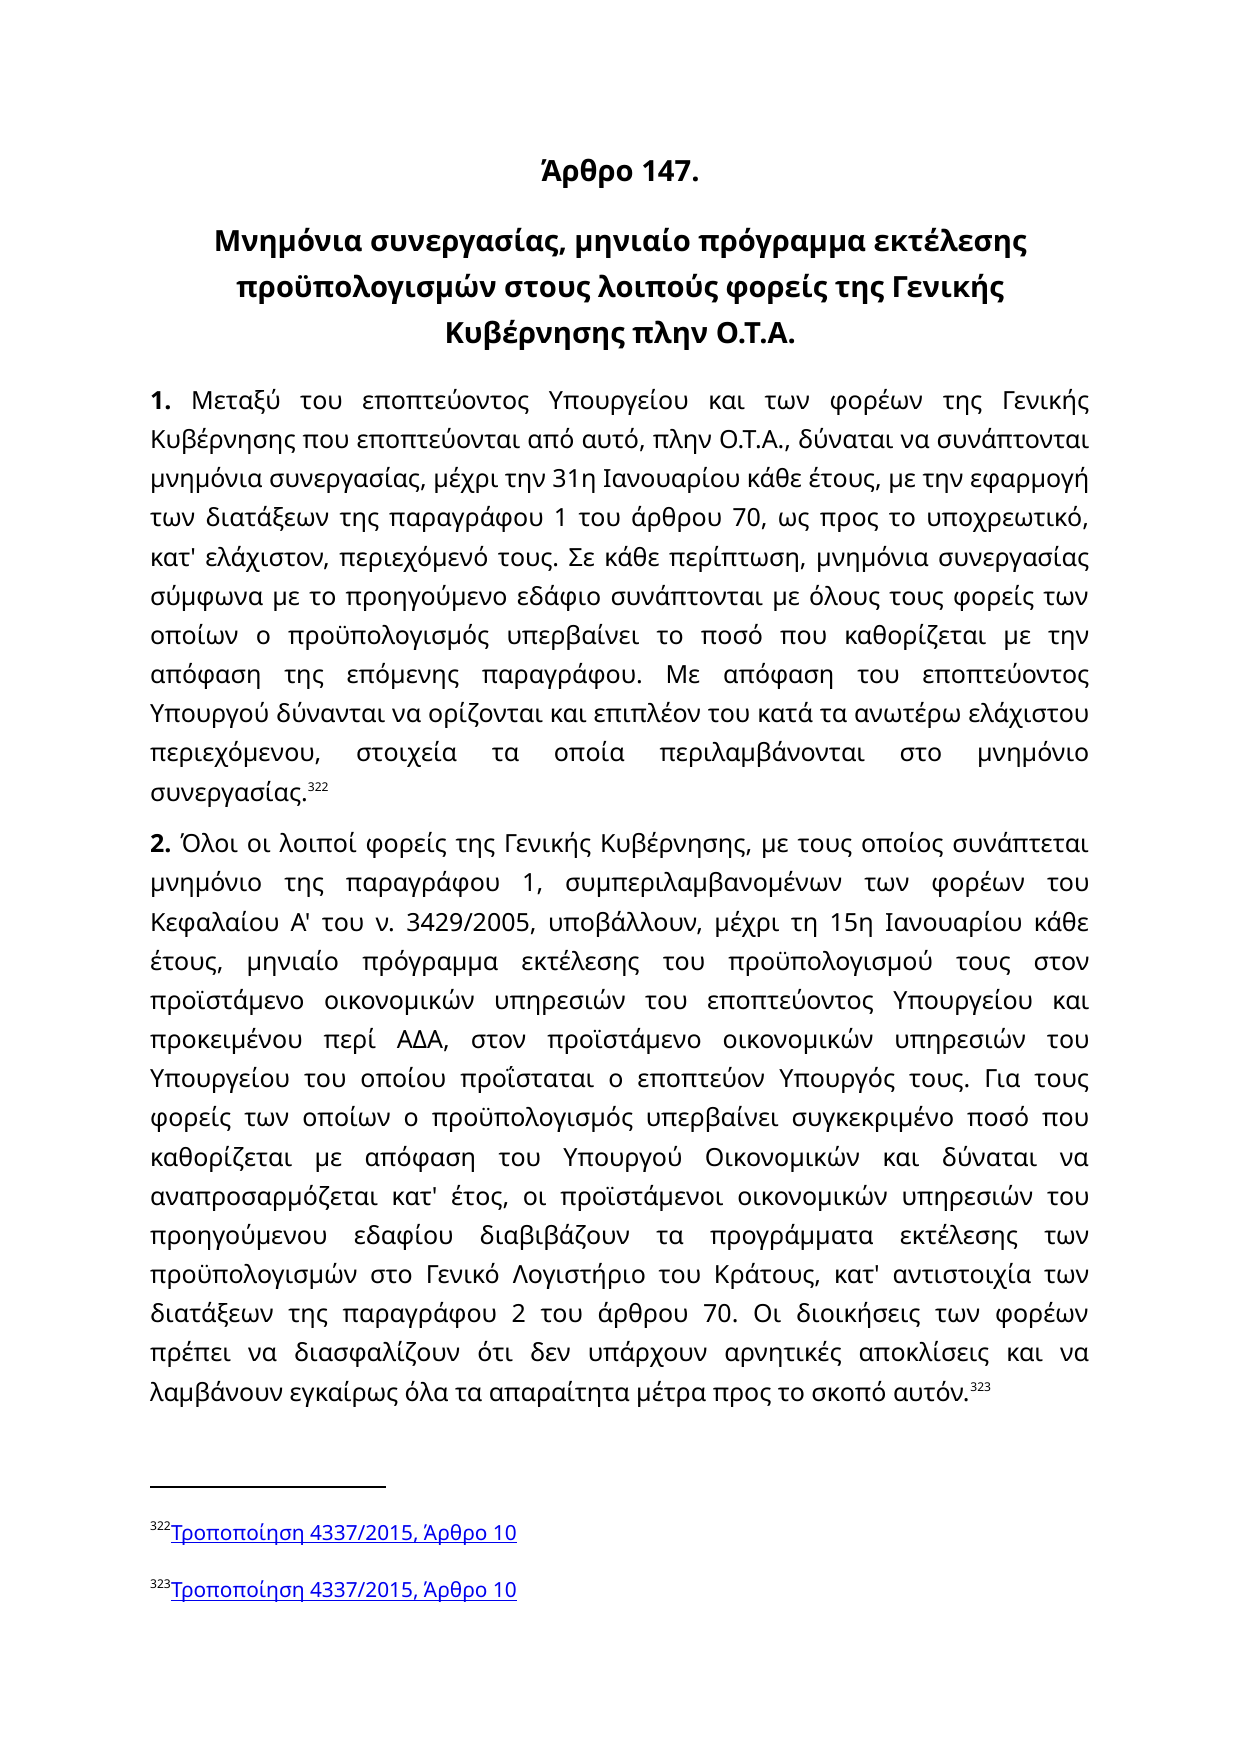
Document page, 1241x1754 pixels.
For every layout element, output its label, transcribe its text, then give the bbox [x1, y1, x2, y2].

text Τροποποίηση 4337/2015, Άρθρο 10 [150, 1576, 1090, 1604]
subtitle Μνημόνια συνεργασίας, μηνιαίο πρόγραμμα εκτέλεσης προϋπολογισμών στους λοιπούς φορείς της Γενικής Κυβέρνησης πλην Ο.Τ.Α. [150, 221, 1090, 352]
text Τροποποίηση 4337/2015, Άρθρο 10 [150, 1518, 1090, 1546]
subtitle Άρθρο 147. [150, 150, 1090, 190]
text 2. Όλοι οι λοιποί φορείς της Γενικής Κυβέρνησης, με τους οποίος συνάπτεται μνημόνιο της παραγράφου 1, συμπεριλαμβανομένων των φορέων του Κεφαλαίου Α' του ν. 3429/2005, υποβάλλουν, μέχρι τη 15η Ιανουαρίου κάθε έτους, μηνιαίο πρόγραμμα εκτέλεσης του προϋπολογισμού τους στον προϊστάμενο οικονομικών υπηρεσιών του εποπτεύοντος Υπουργείου και προκειμένου περί ΑΔΑ, στον προϊστάμενο οικονομικών υπηρεσιών του Υπουργείου του οποίου προΐσταται ο εποπτεύον Υπουργός τους. Για τους φορείς των οποίων ο προϋπολογισμός υπερβαίνει συγκεκριμένο ποσό που καθορίζεται με απόφαση του Υπουργού Οικονομικών και δύναται να αναπροσαρμόζεται κατ' έτος, οι προϊστάμενοι οικονομικών υπηρεσιών του προηγούμενου εδαφίου διαβιβάζουν τα προγράμματα εκτέλεσης των προϋπολογισμών στο Γενικό Λογιστήριο του Κράτους, κατ' αντιστοιχία των διατάξεων της παραγράφου 2 του άρθρου 70. Οι διοικήσεις των φορέων πρέπει να διασφαλίζουν ότι δεν υπάρχουν αρνητικές αποκλίσεις και να λαμβάνουν εγκαίρως όλα τα απαραίτητα μέτρα προς το σκοπό αυτόν. [150, 826, 1090, 1408]
text 1. Μεταξύ του εποπτεύοντος Υπουργείου και των φορέων της Γενικής Κυβέρνησης που εποπτεύονται από αυτό, πλην Ο.Τ.Α., δύναται να συνάπτονται μνημόνια συνεργασίας, μέχρι την 31η Ιανουαρίου κάθε έτους, με την εφαρμογή των διατάξεων της παραγράφου 1 του άρθρου 70, ως προς το υποχρεωτικό, κατ' ελάχιστον, περιεχόμενό τους. Σε κάθε περίπτωση, μνημόνια συνεργασίας σύμφωνα με το προηγούμενο εδάφιο συνάπτονται με όλους τους φορείς των οποίων ο προϋπολογισμός υπερβαίνει το ποσό που καθορίζεται με την απόφαση της επόμενης παραγράφου. Με απόφαση του εποπτεύοντος Υπουργού δύνανται να ορίζονται και επιπλέον του κατά τα ανωτέρω ελάχιστου περιεχόμενου, στοιχεία τα οποία περιλαμβάνονται στο μνημόνιο συνεργασίας. [150, 382, 1090, 808]
